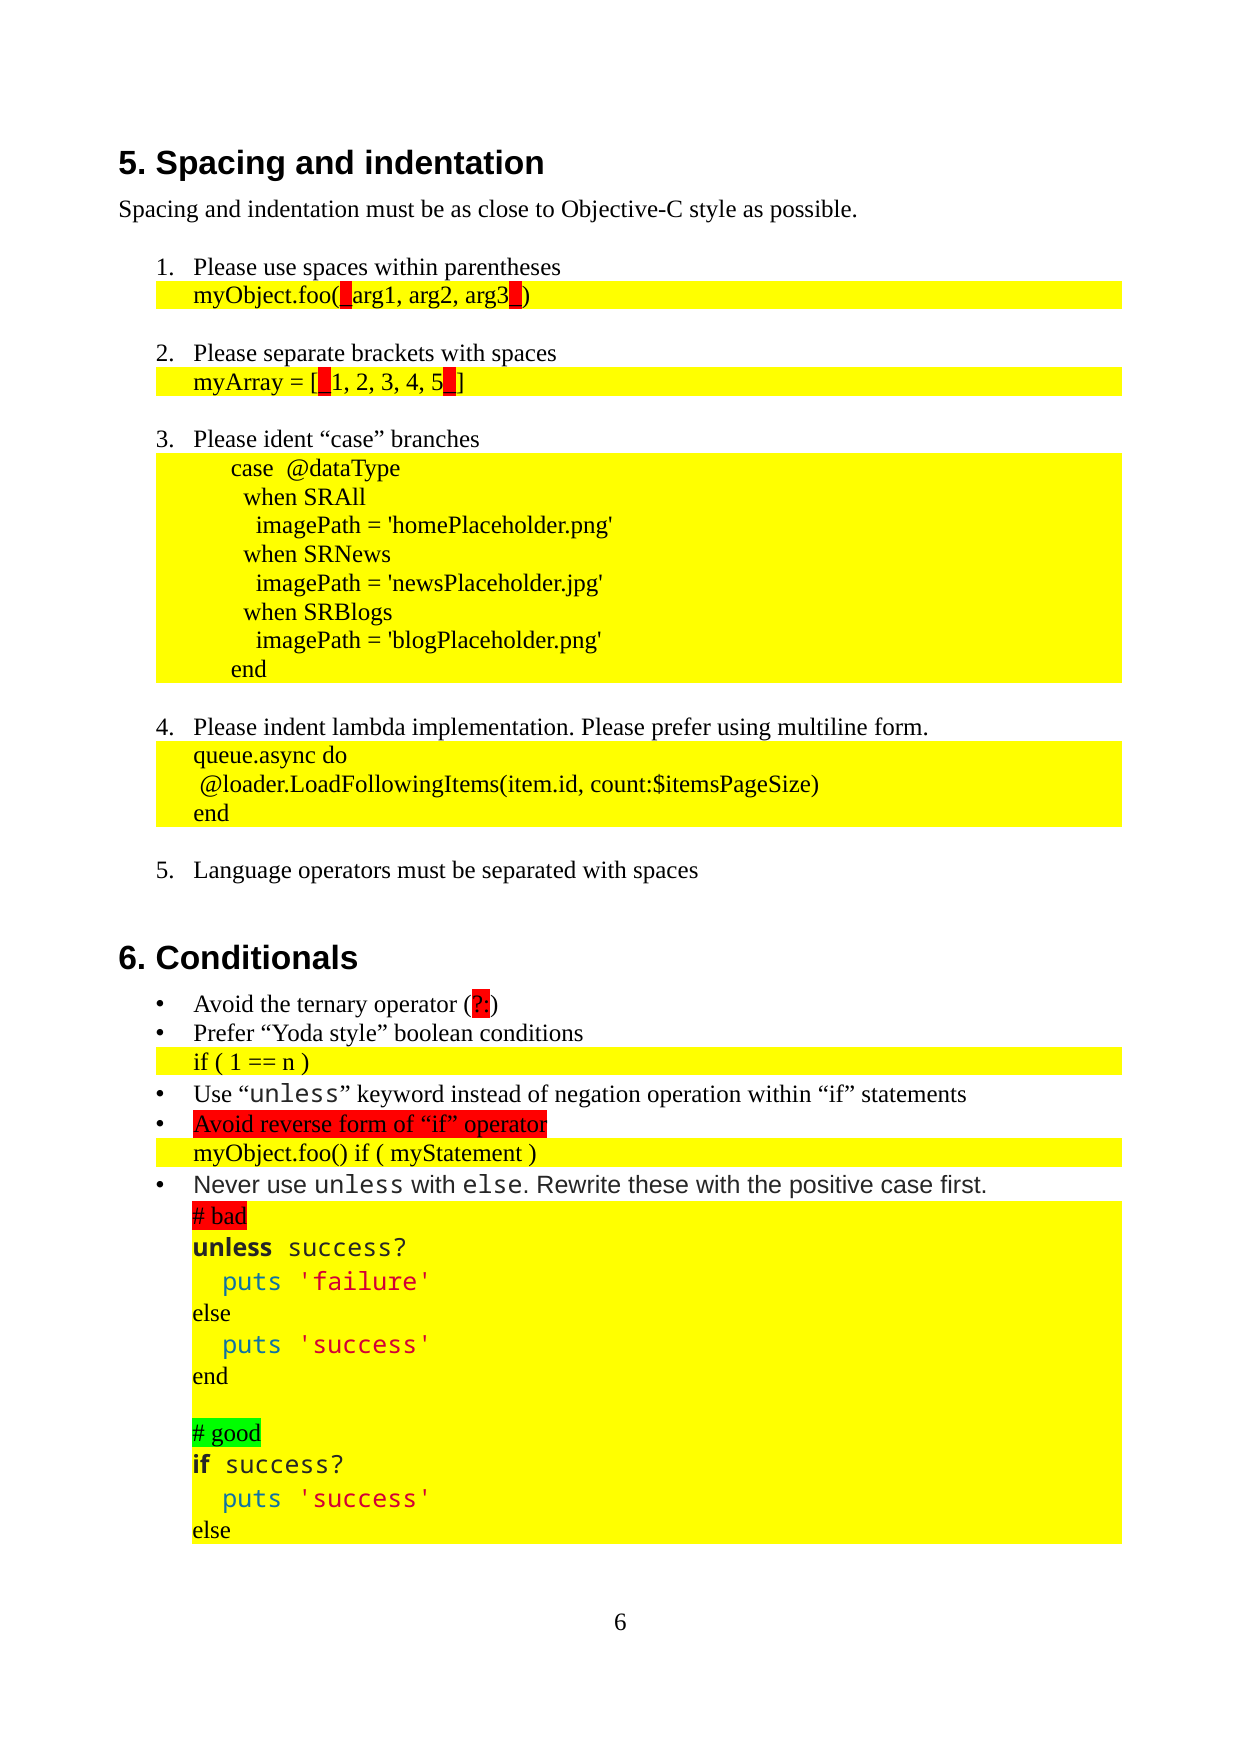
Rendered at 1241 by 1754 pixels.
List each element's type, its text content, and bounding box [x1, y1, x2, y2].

list when SRNews [156, 539, 1122, 568]
text unless success? [192, 1230, 1122, 1264]
list Never use unless with else. Rewrite these with the positive case first. [156, 1167, 1122, 1201]
list Please separate brackets with spaces [156, 338, 1122, 367]
text puts 'success' [192, 1481, 1122, 1515]
list Please indent lambda implementation. Please prefer using multiline form. [156, 712, 1122, 741]
text # good [192, 1418, 1122, 1447]
list Please use spaces within parentheses [156, 252, 1122, 281]
text puts 'failure' [192, 1264, 1122, 1298]
list case @dataType [156, 453, 1122, 482]
subtitle 6. Conditionals [118, 938, 1122, 977]
list imagePath = 'homePlaceholder.png' [156, 511, 1122, 539]
list Please ident “case” branches [156, 424, 1122, 453]
list Language operators must be separated with spaces [156, 856, 1122, 884]
text end [192, 1361, 1122, 1389]
list myObject.foo(_arg1, arg2, arg3_) [156, 281, 1122, 309]
list if ( 1 == n ) [156, 1047, 1122, 1075]
list Prefer “Yoda style” boolean conditions [156, 1018, 1122, 1047]
list Avoid reverse form of “if” operator [156, 1109, 1122, 1138]
text puts 'success' [192, 1327, 1122, 1361]
subtitle 5. Spacing and indentation [118, 143, 1122, 182]
list end [156, 798, 1122, 827]
list imagePath = 'blogPlaceholder.png' [156, 626, 1122, 654]
list # bad [192, 1201, 1122, 1230]
list myArray = [_1, 2, 3, 4, 5_] [156, 367, 1122, 396]
list @loader.LoadFollowingItems(item.id, count:$itemsPageSize) [156, 769, 1122, 798]
list Avoid the ternary operator (?:) [156, 989, 1122, 1018]
list imagePath = 'newsPlaceholder.jpg' [156, 568, 1122, 597]
list when SRBlogs [156, 597, 1122, 626]
list myObject.foo() if ( myStatement ) [156, 1138, 1122, 1167]
text else [192, 1298, 1122, 1327]
text Spacing and indentation must be as close to Objective-C style as possible. [118, 194, 1122, 223]
list Use “unless” keyword instead of negation operation within “if” statements [156, 1075, 1122, 1109]
list end [156, 654, 1122, 683]
text else [192, 1515, 1122, 1544]
text if success? [192, 1447, 1122, 1481]
list queue.async do [156, 741, 1122, 769]
list when SRAll [156, 482, 1122, 511]
